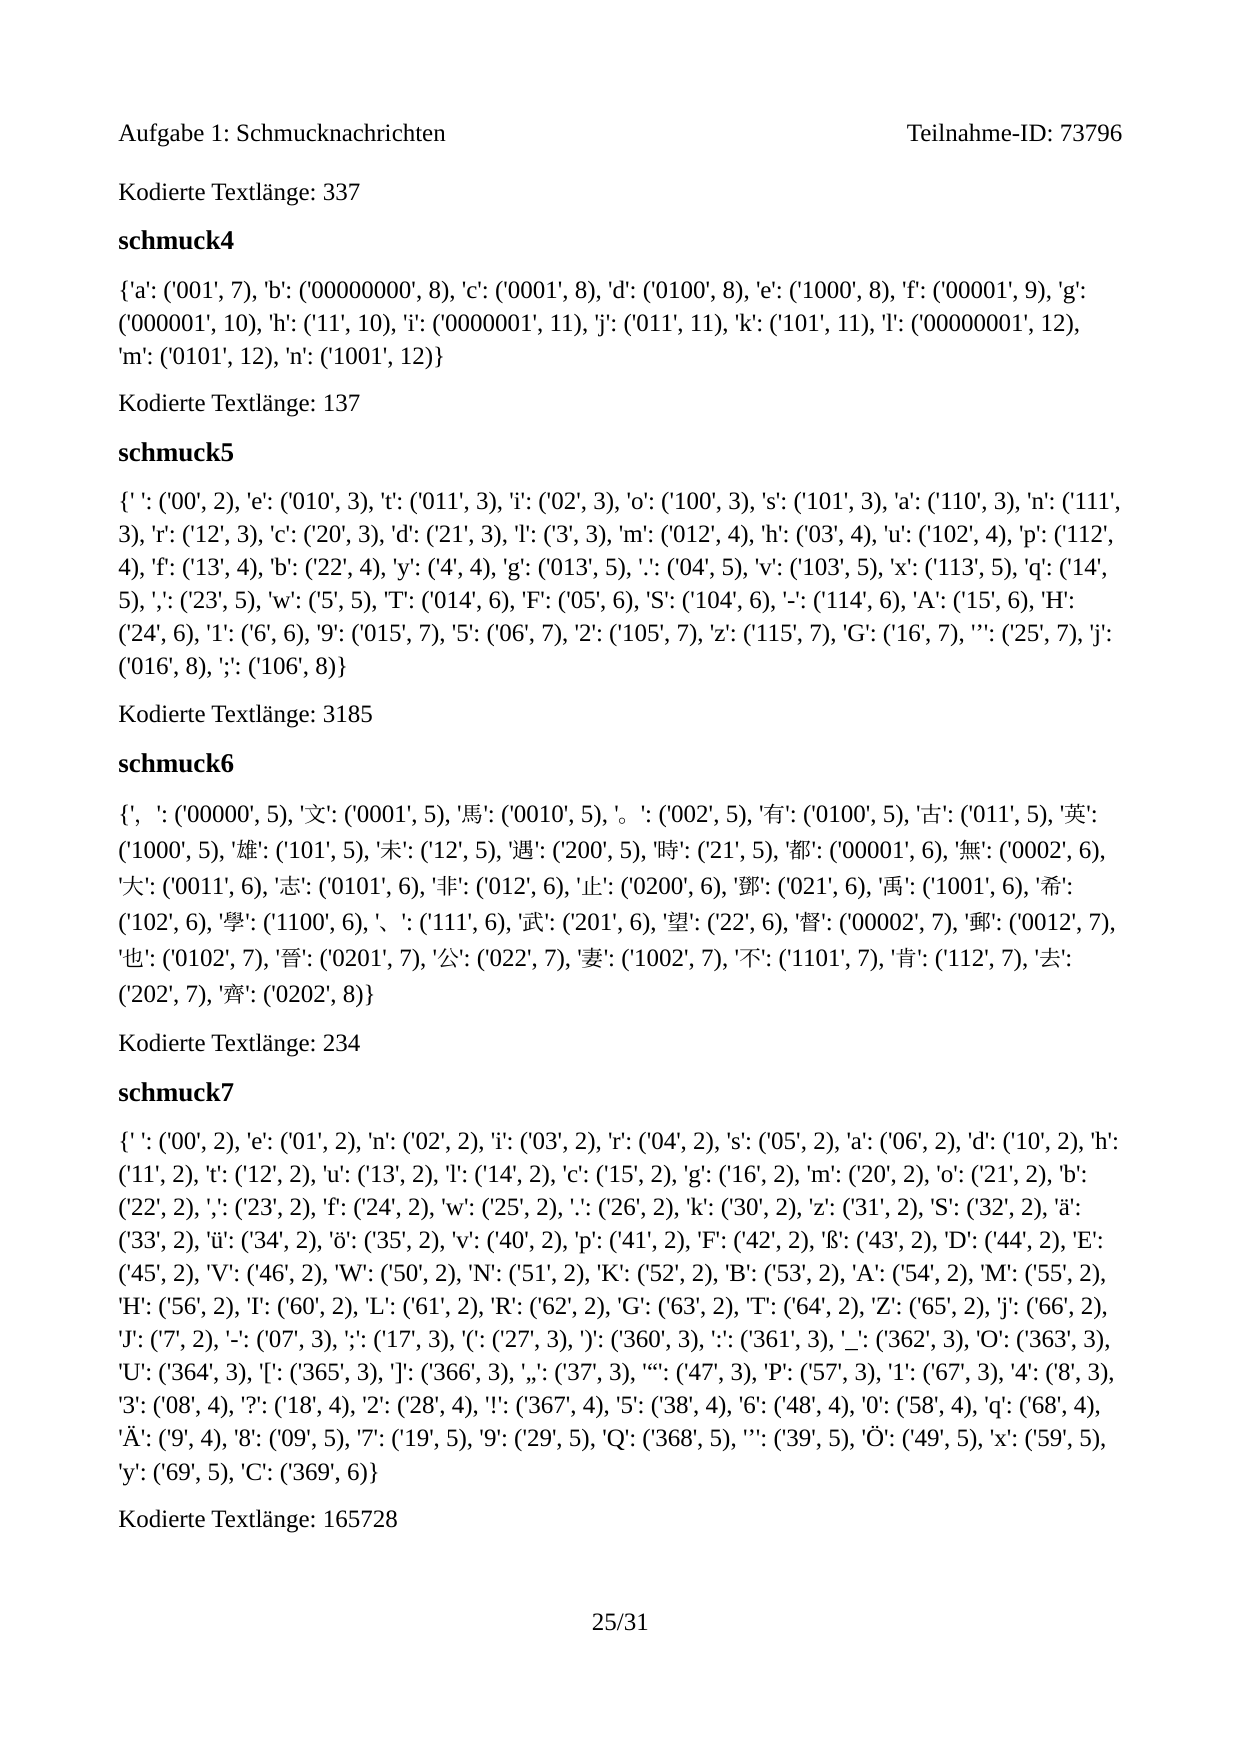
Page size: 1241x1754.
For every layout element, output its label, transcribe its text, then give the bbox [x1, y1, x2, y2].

text {'a': ('001', 7), 'b': ('00000000', 8), 'c': ('0001', 8), 'd': ('0100', 8), 'e': ('1000', 8), 'f': ('00001', 9), 'g': ('000001', 10), 'h': ('11', 10), 'i': ('0000001', 11), 'j': ('011', 11), 'k': ('101', 11), 'l': ('00000001', 12), 'm': ('0101', 12), 'n': ('1001', 12)} [118, 275, 1122, 369]
text Kodierte Textlänge: 3185 [118, 699, 1122, 728]
text Kodierte Textlänge: 137 [118, 388, 1122, 417]
text {' ': ('00', 2), 'e': ('01', 2), 'n': ('02', 2), 'i': ('03', 2), 'r': ('04', 2), 's': ('05', 2), 'a': ('06', 2), 'd': ('10', 2), 'h': ('11', 2), 't': ('12', 2), 'u': ('13', 2), 'l': ('14', 2), 'c': ('15', 2), 'g': ('16', 2), 'm': ('20', 2), 'o': ('21', 2), 'b': ('22', 2), ',': ('23', 2), 'f': ('24', 2), 'w': ('25', 2), '.': ('26', 2), 'k': ('30', 2), 'z': ('31', 2), 'S': ('32', 2), 'ä': ('33', 2), 'ü': ('34', 2), 'ö': ('35', 2), 'v': ('40', 2), 'p': ('41', 2), 'F': ('42', 2), 'ß': ('43', 2), 'D': ('44', 2), 'E': ('45', 2), 'V': ('46', 2), 'W': ('50', 2), 'N': ('51', 2), 'K': ('52', 2), 'B': ('53', 2), 'A': ('54', 2), 'M': ('55', 2), 'H': ('56', 2), 'I': ('60', 2), 'L': ('61', 2), 'R': ('62', 2), 'G': ('63', 2), 'T': ('64', 2), 'Z': ('65', 2), 'j': ('66', 2), 'J': ('7', 2), '-': ('07', 3), ';': ('17', 3), '(': ('27', 3), ')': ('360', 3), ':': ('361', 3), '_': ('362', 3), 'O': ('363', 3), 'U': ('364', 3), '[': ('365', 3), ']': ('366', 3), '„': ('37', 3), '“': ('47', 3), 'P': ('57', 3), '1': ('67', 3), '4': ('8', 3), '3': ('08', 4), '?': ('18', 4), '2': ('28', 4), '!': ('367', 4), '5': ('38', 4), '6': ('48', 4), '0': ('58', 4), 'q': ('68', 4), 'Ä': ('9', 4), '8': ('09', 5), '7': ('19', 5), '9': ('29', 5), 'Q': ('368', 5), '’': ('39', 5), 'Ö': ('49', 5), 'x': ('59', 5), 'y': ('69', 5), 'C': ('369', 6)} [118, 1126, 1122, 1485]
text {'，': ('00000', 5), '文': ('0001', 5), '馬': ('0010', 5), '。': ('002', 5), '有': ('0100', 5), '古': ('011', 5), '英': ('1000', 5), '雄': ('101', 5), '未': ('12', 5), '遇': ('200', 5), '時': ('21', 5), '都': ('00001', 6), '無': ('0002', 6), '大': ('0011', 6), '志': ('0101', 6), '非': ('012', 6), '止': ('0200', 6), '鄧': ('021', 6), '禹': ('1001', 6), '希': ('102', 6), '學': ('1100', 6), '、': ('111', 6), '武': ('201', 6), '望': ('22', 6), '督': ('00002', 7), '郵': ('0012', 7), '也': ('0102', 7), '晉': ('0201', 7), '公': ('022', 7), '妻': ('1002', 7), '不': ('1101', 7), '肯': ('112', 7), '去': ('202', 7), '齊': ('0202', 8)} [118, 797, 1122, 1009]
text Kodierte Textlänge: 165728 [118, 1504, 1122, 1533]
text {' ': ('00', 2), 'e': ('010', 3), 't': ('011', 3), 'i': ('02', 3), 'o': ('100', 3), 's': ('101', 3), 'a': ('110', 3), 'n': ('111', 3), 'r': ('12', 3), 'c': ('20', 3), 'd': ('21', 3), 'l': ('3', 3), 'm': ('012', 4), 'h': ('03', 4), 'u': ('102', 4), 'p': ('112', 4), 'f': ('13', 4), 'b': ('22', 4), 'y': ('4', 4), 'g': ('013', 5), '.': ('04', 5), 'v': ('103', 5), 'x': ('113', 5), 'q': ('14', 5), ',': ('23', 5), 'w': ('5', 5), 'T': ('014', 6), 'F': ('05', 6), 'S': ('104', 6), '-': ('114', 6), 'A': ('15', 6), 'H': ('24', 6), '1': ('6', 6), '9': ('015', 7), '5': ('06', 7), '2': ('105', 7), 'z': ('115', 7), 'G': ('16', 7), '’': ('25', 7), 'j': ('016', 8), ';': ('106', 8)} [118, 486, 1122, 680]
text schmuck6 [118, 747, 1122, 778]
text schmuck5 [118, 436, 1122, 467]
text Kodierte Textlänge: 234 [118, 1028, 1122, 1057]
text schmuck7 [118, 1076, 1122, 1107]
text schmuck4 [118, 224, 1122, 256]
text Kodierte Textlänge: 337 [118, 177, 1122, 206]
